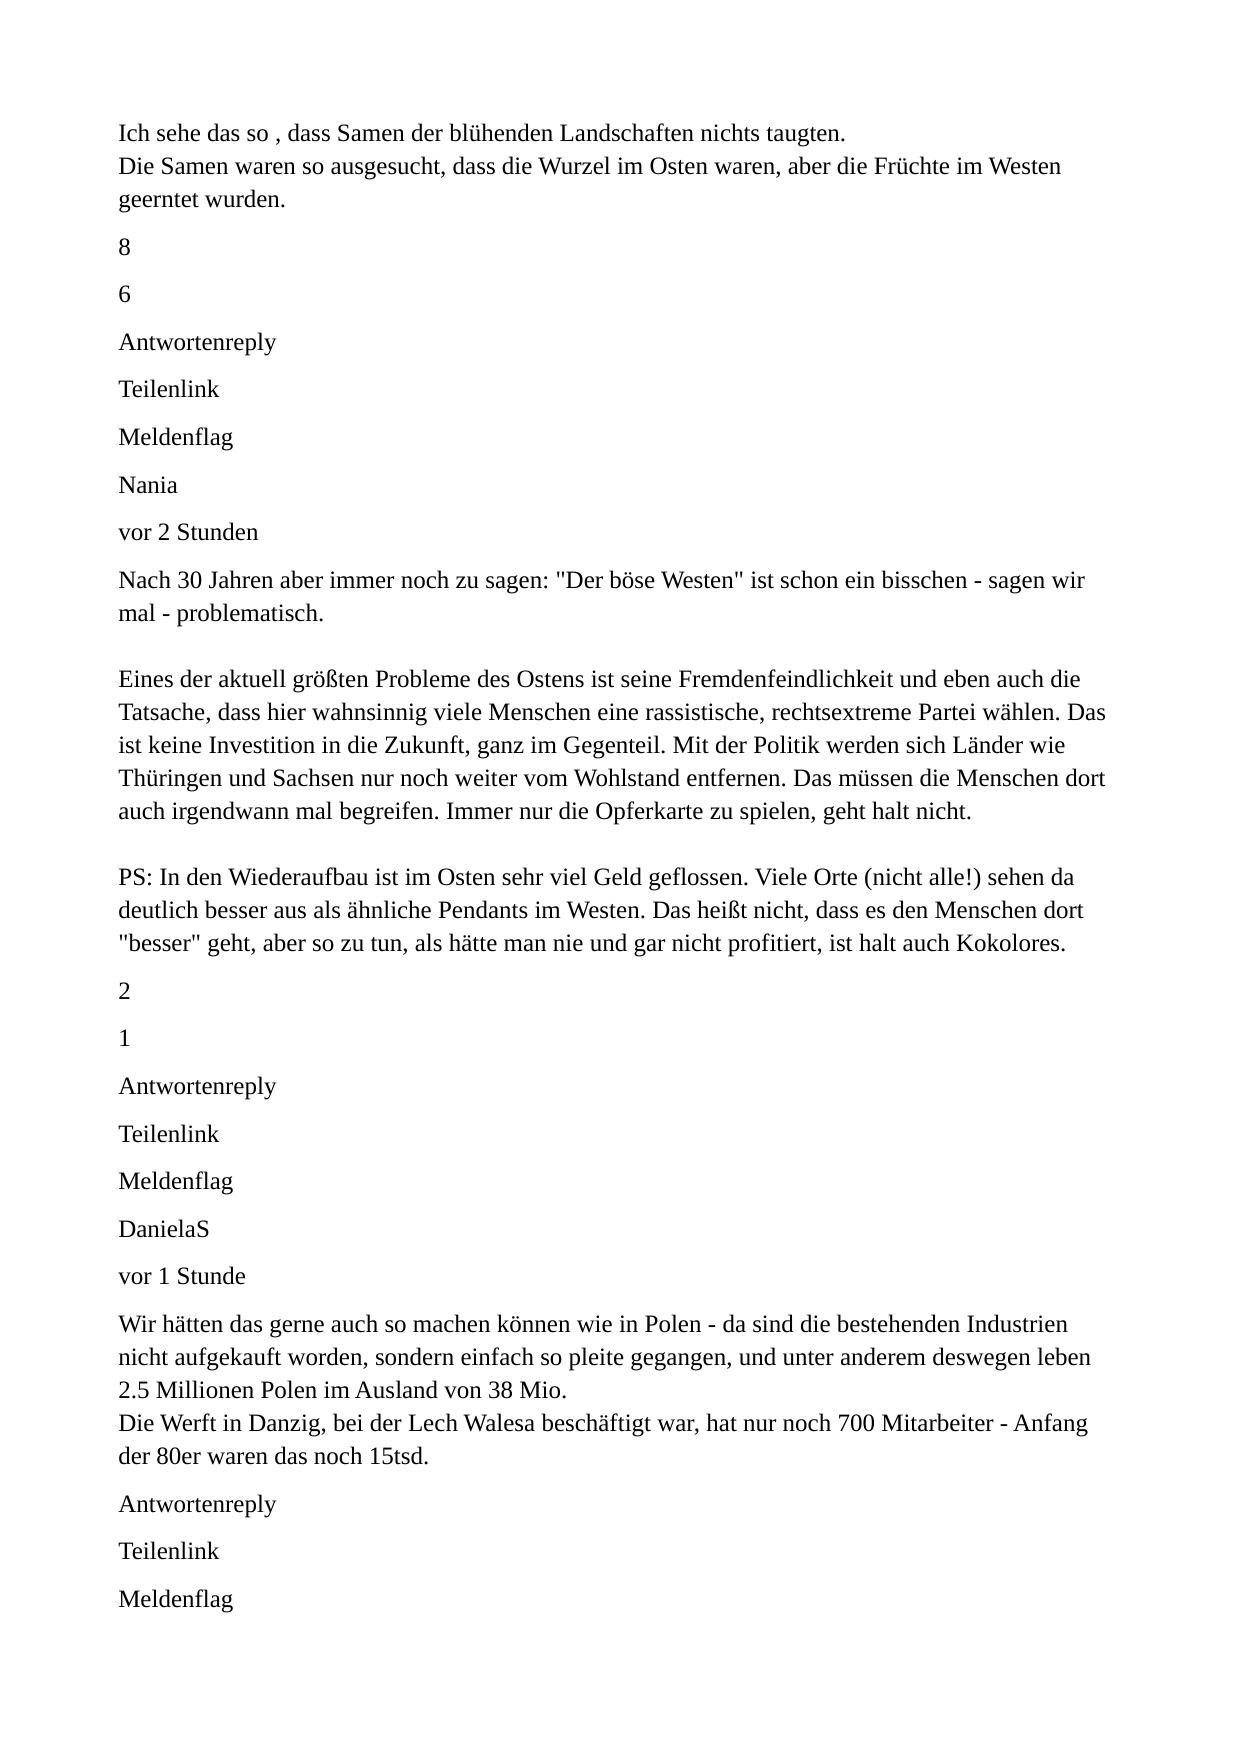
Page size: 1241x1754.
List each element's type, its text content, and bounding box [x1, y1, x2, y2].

text Teilenlink [118, 374, 1122, 403]
text 1 [118, 1023, 1122, 1052]
text vor 1 Stunde [118, 1261, 1122, 1290]
text Antwortenreply [118, 1489, 1122, 1517]
text Teilenlink [118, 1119, 1122, 1147]
text 2 [118, 976, 1122, 1004]
text Meldenflag [118, 422, 1122, 451]
text Ich sehe das so , dass Samen der blühenden Landschaften nichts taugten. Die Samen waren so ausgesucht, dass die Wurzel im Osten waren, aber die Früchte im Westen geerntet wurden. [118, 118, 1122, 213]
text vor 2 Stunden [118, 517, 1122, 546]
text Nach 30 Jahren aber immer noch zu sagen: "Der böse Westen" ist schon ein bisschen - sagen wir mal - problematisch. Eines der aktuell größten Probleme des Ostens ist seine Fremdenfeindlichkeit und eben auch die Tatsache, dass hier wahnsinnig viele Menschen eine rassistische, rechtsextreme Partei wählen. Das ist keine Investition in die Zukunft, ganz im Gegenteil. Mit der Politik werden sich Länder wie Thüringen und Sachsen nur noch weiter vom Wohlstand entfernen. Das müssen die Menschen dort auch irgendwann mal begreifen. Immer nur die Opferkarte zu spielen, geht halt nicht. PS: In den Wiederaufbau ist im Osten sehr viel Geld geflossen. Viele Orte (nicht alle!) sehen da deutlich besser aus als ähnliche Pendants im Westen. Das heißt nicht, dass es den Menschen dort "besser" geht, aber so zu tun, als hätte man nie und gar nicht profitiert, ist halt auch Kokolores. [118, 565, 1122, 957]
text 6 [118, 279, 1122, 308]
text 8 [118, 232, 1122, 261]
text Antwortenreply [118, 327, 1122, 356]
text Meldenflag [118, 1166, 1122, 1195]
text Teilenlink [118, 1536, 1122, 1565]
text Wir hätten das gerne auch so machen können wie in Polen - da sind die bestehenden Industrien nicht aufgekauft worden, sondern einfach so pleite gegangen, und unter anderem deswegen leben 2.5 Millionen Polen im Ausland von 38 Mio. Die Werft in Danzig, bei der Lech Walesa beschäftigt war, hat nur noch 700 Mitarbeiter - Anfang der 80er waren das noch 15tsd. [118, 1309, 1122, 1470]
text Antwortenreply [118, 1071, 1122, 1100]
text DanielaS [118, 1214, 1122, 1243]
text Meldenflag [118, 1584, 1122, 1613]
text Nania [118, 470, 1122, 498]
